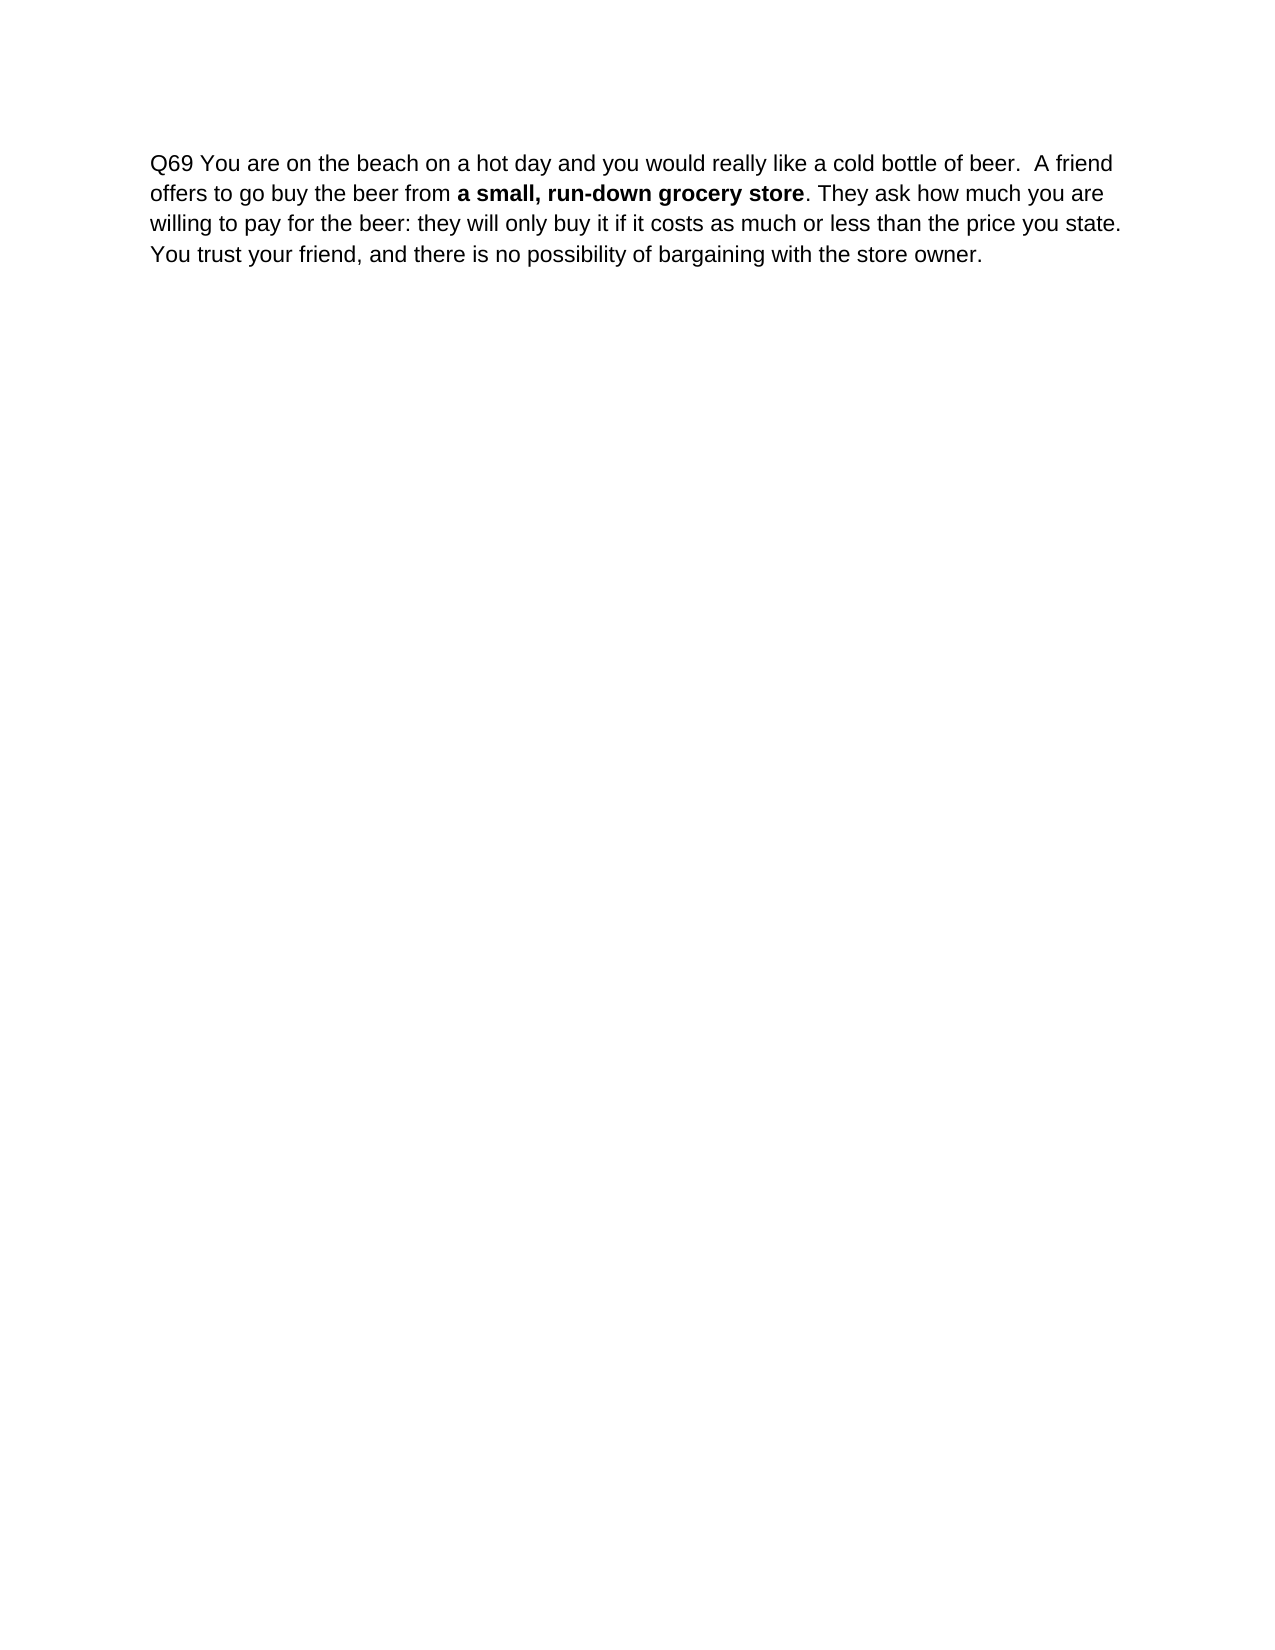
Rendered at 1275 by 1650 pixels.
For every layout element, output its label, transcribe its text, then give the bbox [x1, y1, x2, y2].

text Q69 You are on the beach on a hot day and you would really like a cold bottle of beer. A friend offers to go buy the beer from a small, run-down grocery store. They ask how much you are willing to pay for the beer: they will only buy it if it costs as much or less than the price you state. You trust your friend, and there is no possibility of bargaining with the store owner. [150, 150, 1125, 297]
